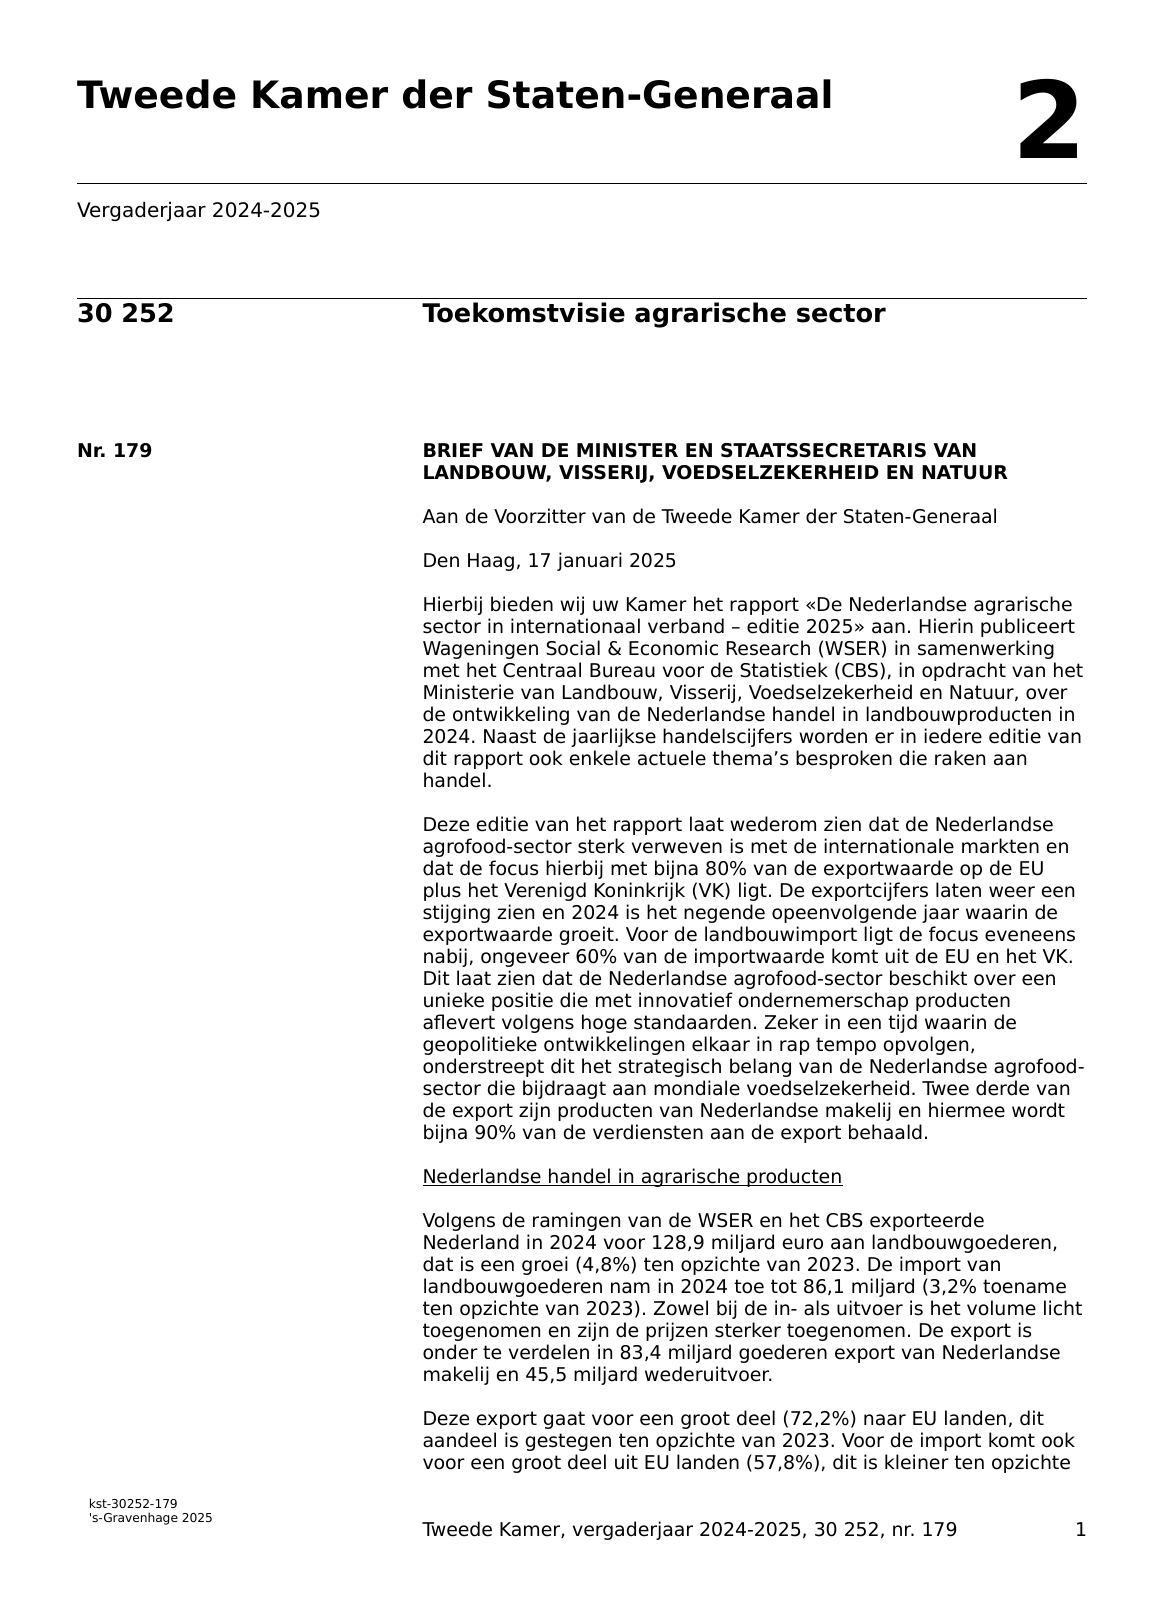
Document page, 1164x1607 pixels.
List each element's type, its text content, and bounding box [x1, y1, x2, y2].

text Deze editie van het rapport laat wederom zien dat de Nederlandse agrofood-sector sterk verweven is met de internationale markten en dat de focus hierbij met bijna 80% van de exportwaarde op de EU plus het Verenigd Koninkrijk (VK) ligt. De exportcijfers laten weer een stijging zien en 2024 is het negende opeenvolgende jaar waarin de exportwaarde groeit. Voor de landbouwimport ligt de focus eveneens nabij, ongeveer 60% van de importwaarde komt uit de EU en het VK. Dit laat zien dat de Nederlandse agrofood-sector beschikt over een unieke positie die met innovatief ondernemerschap producten aflevert volgens hoge standaarden. Zeker in een tijd waarin de geopolitieke ontwikkelingen elkaar in rap tempo opvolgen, onderstreept dit het strategisch belang van de Nederlandse agrofood-sector die bijdraagt aan mondiale voedselzekerheid. Twee derde van de export zijn producten van Nederlandse makelij en hiermee wordt bijna 90% van de verdiensten aan de export behaald. [422, 814, 1087, 1144]
table_header Tweede Kamer der Staten-Generaal [77, 59, 886, 183]
text 's-Gravenhage 2025 [88, 1511, 323, 1525]
subtitle Nederlandse handel in agrarische producten [422, 1166, 1087, 1188]
text Hierbij bieden wij uw Kamer het rapport «De Nederlandse agrarische sector in internationaal verband – editie 2025» aan. Hierin publiceert Wageningen Social & Economic Research (WSER) in samenwerking met het Centraal Bureau voor de Statistiek (CBS), in opdracht van het Ministerie van Landbouw, Visserij, Voedselzekerheid en Natuur, over de ontwikkeling van de Nederlandse handel in landbouwproducten in 2024. Naast de jaarlijkse handelscijfers worden er in iedere editie van dit rapport ook enkele actuele thema’s besproken die raken aan handel. [422, 594, 1087, 792]
subtitle 30 252 Toekomstvisie agrarische sector [77, 299, 1087, 329]
text Den Haag, 17 januari 2025 [422, 550, 1087, 572]
text Aan de Voorzitter van de Tweede Kamer der Staten-Generaal [422, 506, 1087, 528]
text kst-30252-179 [88, 1497, 323, 1511]
table_cell Vergaderjaar 2024-2025 [77, 184, 1087, 298]
text Deze export gaat voor een groot deel (72,2%) naar EU landen, dit aandeel is gestegen ten opzichte van 2023. Voor de import komt ook voor een groot deel uit EU landen (57,8%), dit is kleiner ten opzichte [422, 1408, 1087, 1474]
subtitle Nr. 179 BRIEF VAN DE MINISTER EN STAATSSECRETARIS VAN LANDBOUW, VISSERIJ, VOEDSELZEKERHEID EN NATUUR [77, 440, 1087, 484]
table_header 2 [886, 59, 1087, 183]
text Volgens de ramingen van de WSER en het CBS exporteerde Nederland in 2024 voor 128,9 miljard euro aan landbouwgoederen, dat is een groei (4,8%) ten opzichte van 2023. De import van landbouwgoederen nam in 2024 toe tot 86,1 miljard (3,2% toename ten opzichte van 2023). Zowel bij de in- als uitvoer is het volume licht toegenomen en zijn de prijzen sterker toegenomen. De export is onder te verdelen in 83,4 miljard goederen export van Nederlandse makelij en 45,5 miljard wederuitvoer. [422, 1210, 1087, 1386]
